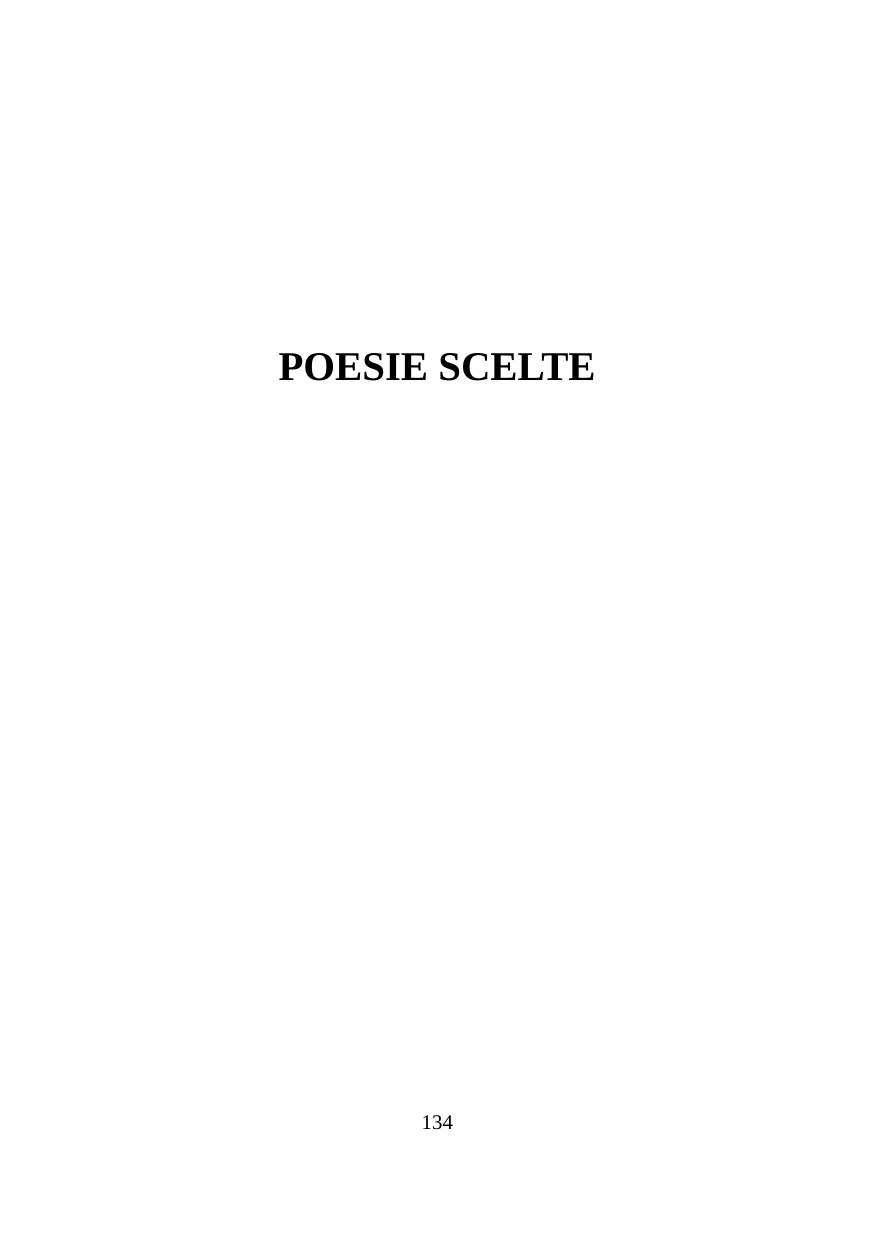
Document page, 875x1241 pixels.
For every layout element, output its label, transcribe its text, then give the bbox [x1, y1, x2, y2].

subtitle POESIE SCELTE [106, 342, 768, 389]
